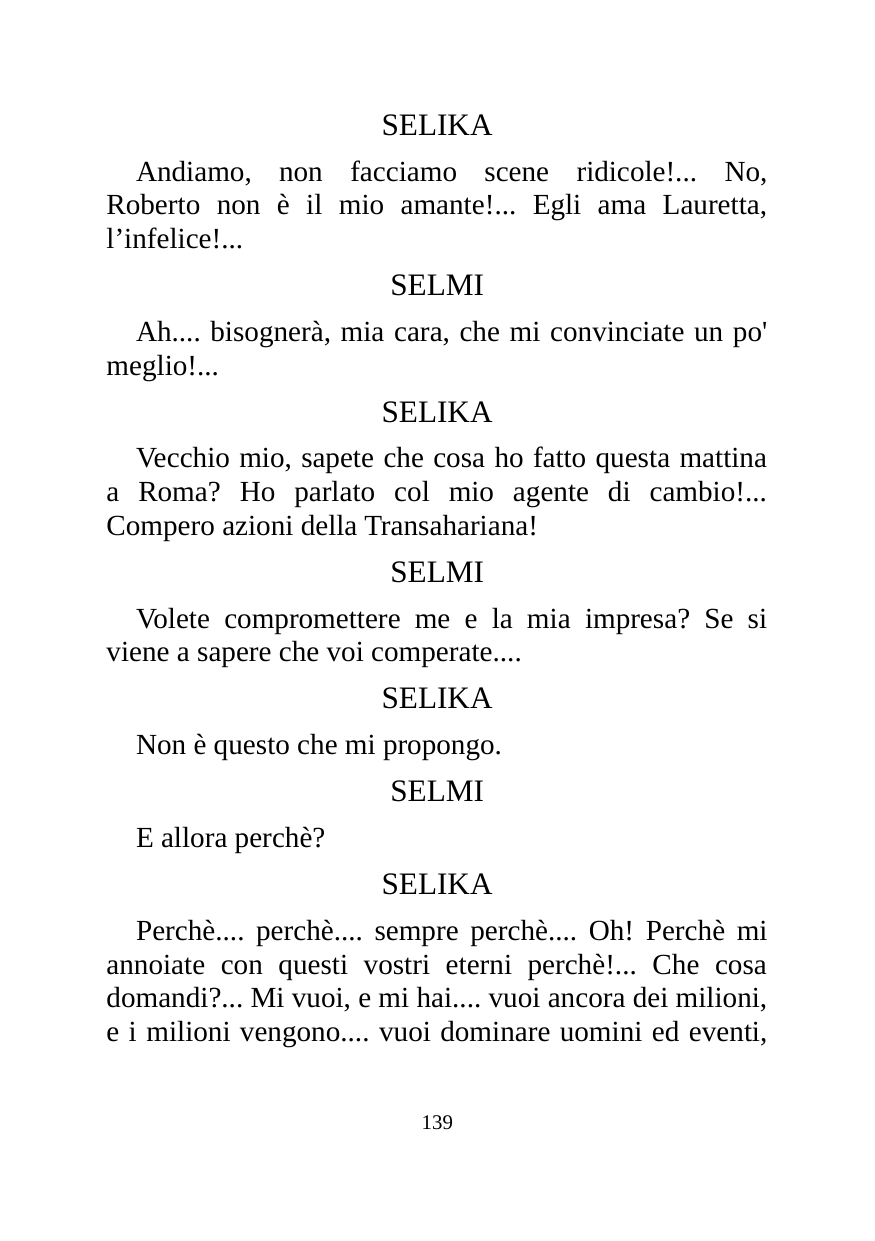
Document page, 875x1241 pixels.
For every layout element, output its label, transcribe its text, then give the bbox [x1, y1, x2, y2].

text SELIKA [106, 866, 768, 902]
text Vecchio mio, sapete che cosa ho fatto questa mattina a Roma? Ho parlato col mio agente di cambio!... Compero azioni della Transahariana! [106, 441, 768, 541]
text SELMI [106, 553, 768, 589]
text Perchè.... perchè.... sempre perchè.... Oh! Perchè mi annoiate con questi vostri eterni perchè!... Che cosa domandi?... Mi vuoi, e mi hai.... vuoi ancora dei milioni, e i milioni vengono.... vuoi dominare uomini ed eventi, [106, 913, 768, 1047]
text Non è questo che mi propongo. [106, 727, 768, 761]
text E allora perchè? [106, 820, 768, 854]
text Andiamo, non facciamo scene ridicole!... No, Roberto non è il mio amante!... Egli ama Lauretta, l’infelice!... [106, 154, 768, 254]
text SELIKA [106, 106, 768, 142]
text SELIKA [106, 679, 768, 716]
text SELMI [106, 266, 768, 302]
text SELMI [106, 773, 768, 808]
text Ah.... bisognerà, mia cara, che mi convinciate un po' meglio!... [106, 314, 768, 381]
text SELIKA [106, 393, 768, 429]
text Volete compromettere me e la mia impresa? Se si viene a sapere che voi comperate.... [106, 601, 768, 668]
